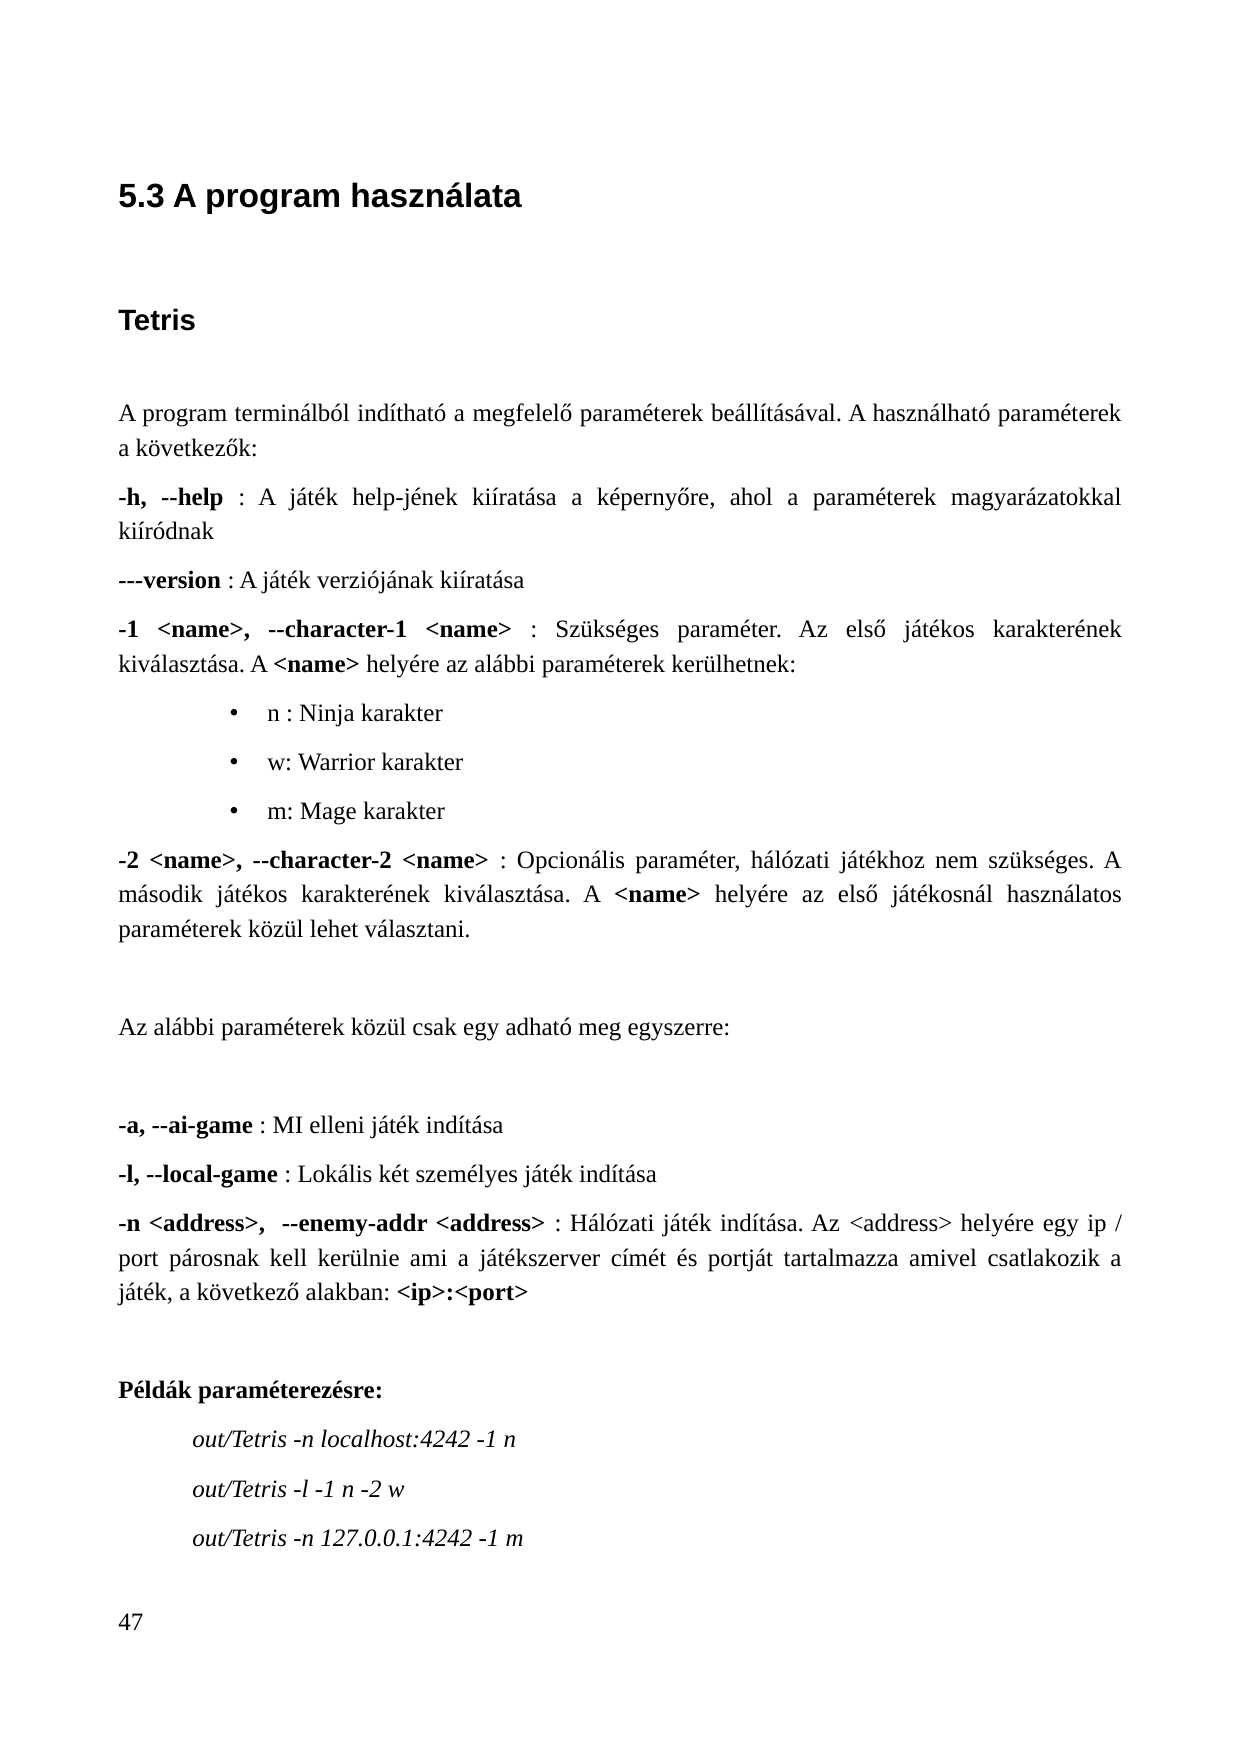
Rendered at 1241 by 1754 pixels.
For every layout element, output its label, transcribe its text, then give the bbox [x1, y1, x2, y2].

text -2 <name>, --character-2 <name> : Opcionális paraméter, hálózati játékhoz nem szükséges. A második játékos karakterének kiválasztása. A <name> helyére az első játékosnál használatos paraméterek közül lehet választani. [118, 845, 1122, 943]
subtitle Tetris [118, 303, 1122, 337]
text -1 <name>, --character-1 <name> : Szükséges paraméter. Az első játékos karakterének kiválasztása. A <name> helyére az alábbi paraméterek kerülhetnek: [118, 614, 1122, 678]
text Az alábbi paraméterek közül csak egy adható meg egyszerre: [118, 1012, 1122, 1041]
text out/Tetris -n 127.0.0.1:4242 -1 m [118, 1523, 1122, 1551]
list m: Mage karakter [229, 796, 1122, 825]
text -n <address>, --enemy-addr <address> : Hálózati játék indítása. Az <address> helyére egy ip / port párosnak kell kerülnie ami a játékszerver címét és portját tartalmazza amivel csatlakozik a játék, a következő alakban: <ip>:<port> [118, 1208, 1122, 1306]
text -h, --help : A játék help-jének kiíratása a képernyőre, ahol a paraméterek magyarázatokkal kiíródnak [118, 482, 1122, 545]
text Példák paraméterezésre: [118, 1376, 1122, 1404]
text out/Tetris -l -1 n -2 w [118, 1474, 1122, 1502]
text -a, --ai-game : MI elleni játék indítása [118, 1110, 1122, 1139]
text out/Tetris -n localhost:4242 -1 n [118, 1424, 1122, 1453]
text ---version : A játék verziójának kiíratása [118, 565, 1122, 594]
list n : Ninja karakter [229, 698, 1122, 727]
list w: Warrior karakter [229, 747, 1122, 776]
text -l, --local-game : Lokális két személyes játék indítása [118, 1159, 1122, 1188]
text A program terminálból indítható a megfelelő paraméterek beállításával. A használható paraméterek a következők: [118, 398, 1122, 461]
subtitle 5.3 A program használata [118, 176, 1122, 215]
